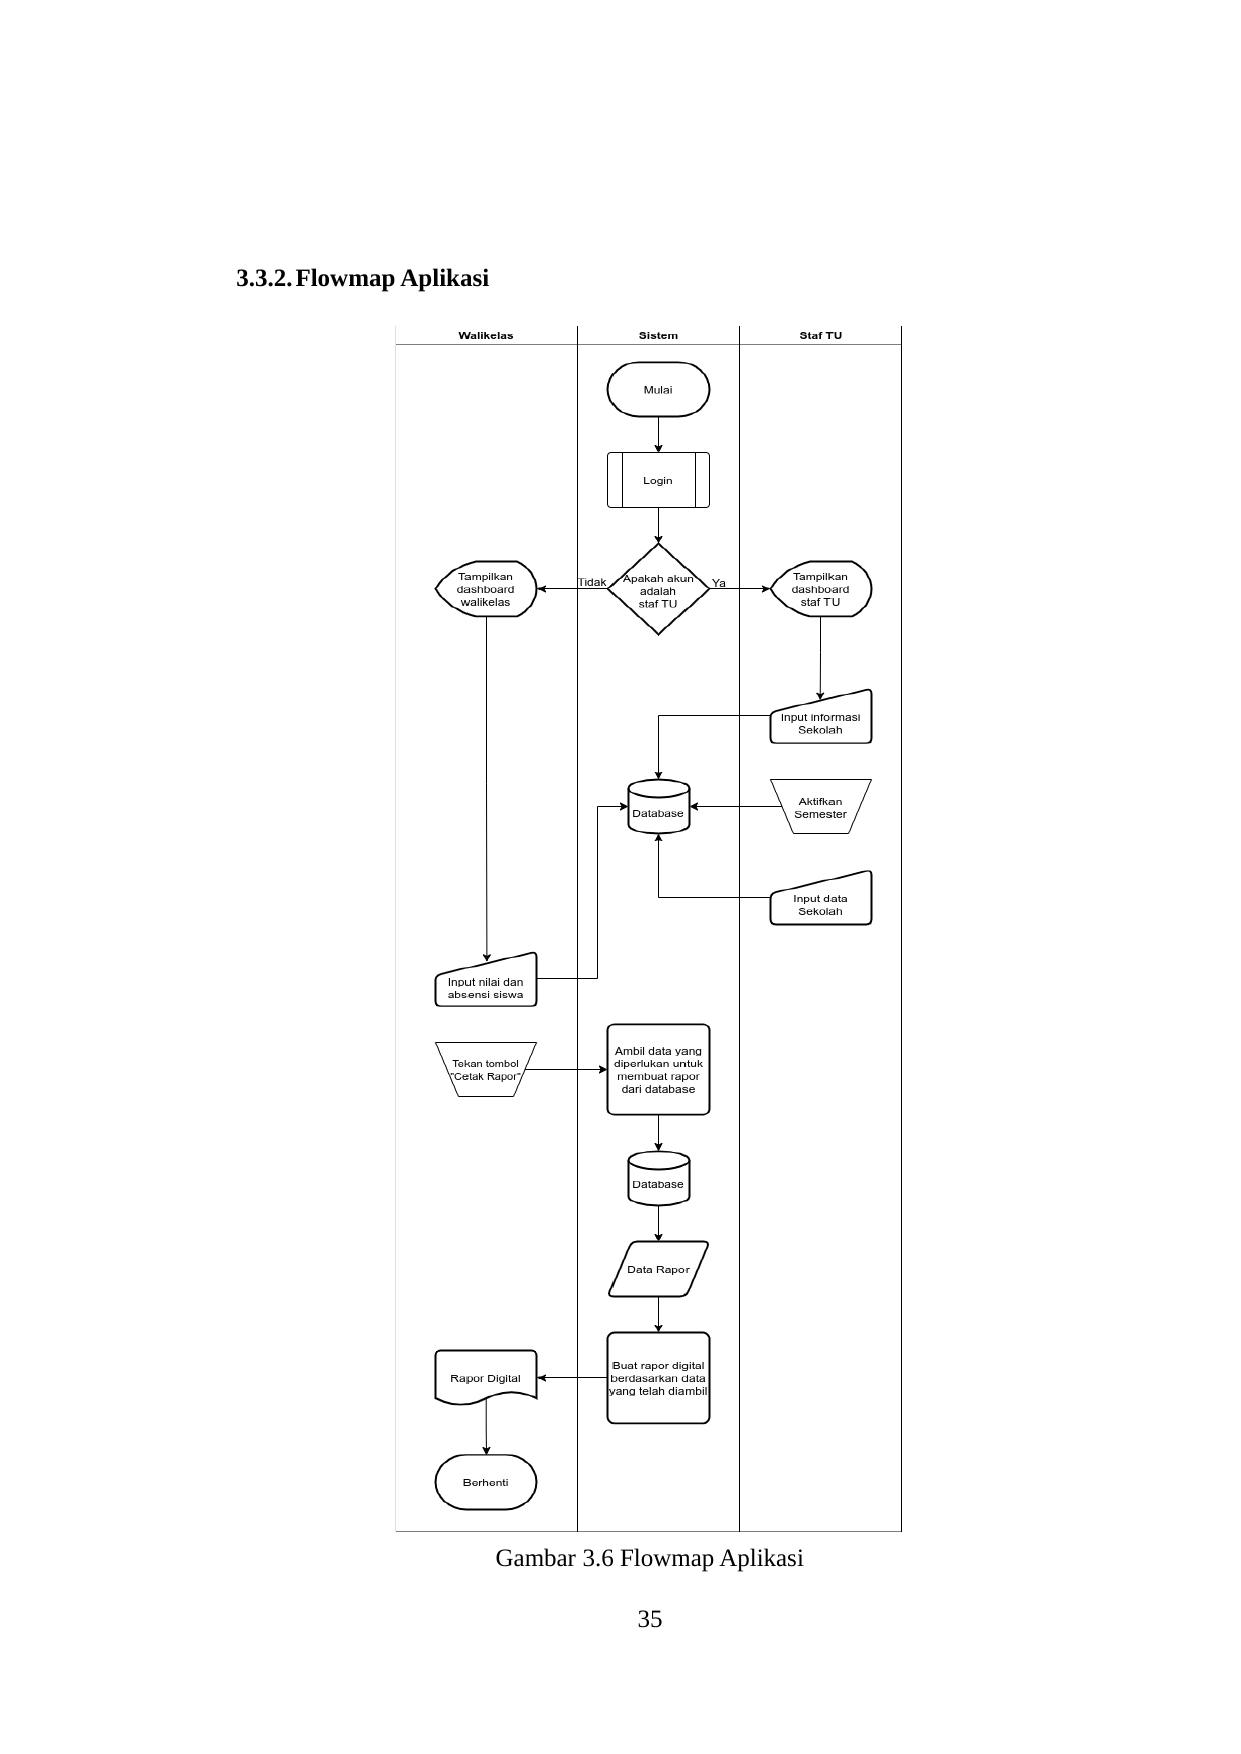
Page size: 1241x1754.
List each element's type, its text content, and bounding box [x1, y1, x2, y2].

picture [395, 326, 904, 1532]
subtitle Flowmap Aplikasi [236, 251, 1063, 295]
list Gambar 3.6 Flowmap Aplikasi [396, 1532, 903, 1576]
